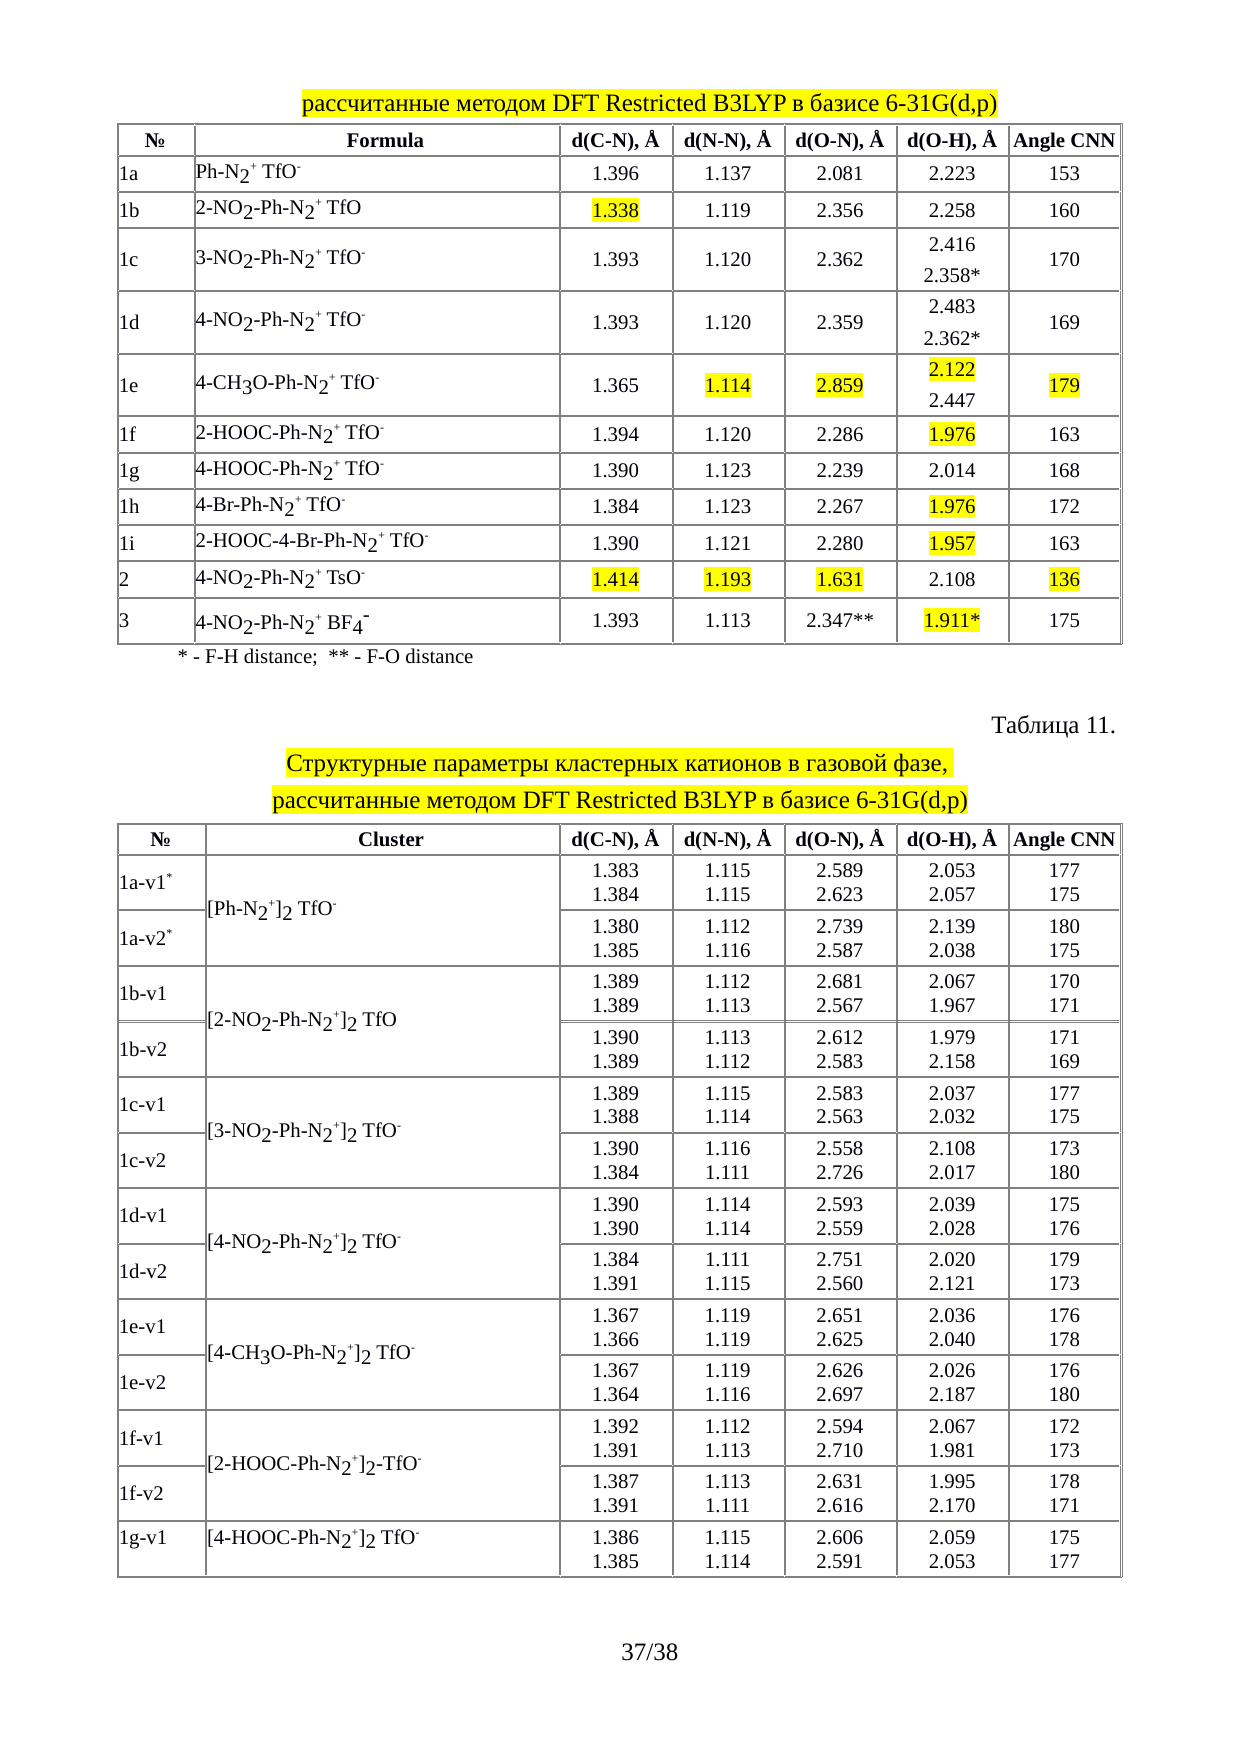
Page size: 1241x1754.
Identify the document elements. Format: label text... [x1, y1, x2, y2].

table_cell 1.414 [561, 562, 672, 596]
table_cell 1g [119, 454, 194, 488]
table_cell Ph-N2+ TfO- [196, 157, 559, 191]
table_cell 2.081 [786, 157, 896, 191]
table_cell [2-NO2-Ph-N2+]2 TfO [207, 967, 559, 1076]
table_cell 1.957 [898, 526, 1008, 560]
table_cell 179 173 [1010, 1243, 1120, 1298]
table_cell 1e-v2 [119, 1356, 205, 1409]
table_cell [2-HOOC-Ph-N2+]2-TfO- [207, 1411, 559, 1520]
table_header d(C-N), Å [561, 125, 672, 154]
table_cell 169 [1010, 290, 1120, 352]
table_cell 1.383 1.384 [561, 856, 672, 909]
table_cell [4-CH3O-Ph-N2+]2 TfO- [207, 1300, 559, 1409]
table_cell 2.286 [786, 417, 896, 451]
table_cell [Ph-N2+]2 TfO- [207, 856, 559, 965]
table_cell 1i [119, 526, 194, 560]
table_cell 1.979 2.158 [898, 1023, 1008, 1076]
table_cell 1.393 [561, 292, 672, 352]
table_cell 177 175 [1010, 854, 1121, 909]
table_cell 1.390 [561, 454, 672, 488]
table_cell 2.359 [786, 292, 896, 352]
table_cell 1.380 1.385 [561, 911, 672, 965]
table_cell 1c [119, 229, 194, 290]
table_cell 1.384 [561, 490, 672, 524]
table_cell 2.347** [785, 599, 897, 643]
table_cell 180 175 [1010, 909, 1120, 965]
table_cell 1.121 [674, 526, 784, 560]
table_cell 2.356 [786, 193, 896, 227]
table_cell 2.037 2.032 [898, 1078, 1008, 1131]
table_cell 172 [1010, 488, 1120, 524]
table_header d(C-N), Å [561, 825, 672, 854]
table_cell 1.995 2.170 [898, 1467, 1008, 1520]
table_cell 2.139 2.038 [898, 911, 1008, 965]
table_cell 177 175 [1010, 1076, 1120, 1131]
table_header № [119, 825, 205, 854]
text рассчитанные методом DFT Restricted B3LYP в базисе 6-31G(d,p) [118, 88, 1122, 117]
table_cell 2.053 2.057 [898, 856, 1008, 909]
table_cell 1d [119, 292, 194, 352]
table_cell 1.114 1.114 [674, 1189, 784, 1242]
table_cell 1.119 1.119 [674, 1300, 784, 1353]
table_cell 1d-v1 [119, 1189, 205, 1242]
table_cell 2.583 2.563 [786, 1078, 896, 1131]
table_cell 1.120 [674, 292, 784, 352]
table_cell 1e-v1 [119, 1300, 205, 1353]
table_cell [4-HOOC-Ph-N2+]2 TfO- [206, 1522, 560, 1576]
table_cell 1.112 1.113 [674, 1411, 784, 1464]
table_cell 4-NO2-Ph-N2+ BF4- [194, 599, 560, 643]
text рассчитанные методом DFT Restricted B3LYP в базисе 6-31G(d,p) [118, 785, 1122, 814]
table_cell 4-Br-Ph-N2+ TfO- [196, 490, 559, 524]
table_cell 4-HOOC-Ph-N2+ TfO- [196, 454, 559, 488]
table_cell 2.416 2.358* [898, 229, 1008, 290]
table_cell 1.137 [674, 157, 784, 191]
table_cell 1b-v1 [119, 967, 205, 1020]
table_cell 1.113 1.111 [674, 1467, 784, 1520]
table_cell 179 [1010, 353, 1120, 415]
table_cell [3-NO2-Ph-N2+]2 TfO- [207, 1078, 559, 1187]
table_cell 1f-v2 [119, 1467, 205, 1520]
table_cell 1.396 [561, 157, 672, 191]
table_cell 2.267 [786, 490, 896, 524]
table_header d(N-N), Å [674, 125, 784, 154]
table_cell 2.067 1.981 [898, 1411, 1008, 1464]
table_cell 2.239 [786, 454, 896, 488]
table_cell 1a [119, 157, 194, 191]
table_cell 2-NO2-Ph-N2+ TfO [196, 193, 559, 227]
table_header d(O-H), Å [898, 825, 1008, 854]
table_cell 2.612 2.583 [786, 1023, 896, 1076]
table_cell 3-NO2-Ph-N2+ TfO- [196, 229, 559, 290]
table_cell 2.020 2.121 [898, 1245, 1008, 1298]
table_header d(O-N), Å [786, 825, 896, 854]
table_header Angle CNN [1010, 125, 1120, 154]
table_cell 1a-v2* [119, 911, 205, 965]
table_cell 1.112 1.116 [674, 911, 784, 965]
table_cell 136 [1010, 560, 1120, 596]
table_cell 1.976 [898, 490, 1008, 524]
table_cell 2.108 [898, 562, 1008, 596]
table_cell 2.631 2.616 [786, 1467, 896, 1520]
table_cell 1b-v2 [119, 1023, 205, 1076]
table_cell 1b [119, 193, 194, 227]
table_cell 1.113 1.112 [674, 1023, 784, 1076]
table_cell 171 169 [1010, 1020, 1120, 1076]
table_cell 175 176 [1010, 1187, 1120, 1242]
table_cell 176 178 [1010, 1298, 1120, 1353]
table_cell 1.112 1.113 [674, 967, 784, 1020]
table_cell 1.367 1.366 [561, 1300, 672, 1353]
table_header d(O-N), Å [786, 125, 896, 154]
text Структурные параметры кластерных катионов в газовой фазе, [118, 748, 1122, 777]
table_cell 1e [119, 355, 194, 415]
table_cell 1.393 [561, 229, 672, 290]
table_cell 1.389 1.389 [561, 967, 672, 1020]
table_cell 2.589 2.623 [786, 856, 896, 909]
text * - F-H distance; ** - F-O distance [118, 645, 1122, 668]
table_cell 1f [119, 417, 194, 451]
table_cell 1.119 [674, 193, 784, 227]
table_cell 1.976 [898, 417, 1008, 451]
table_cell 1.116 1.111 [674, 1134, 784, 1187]
text Таблица 11. [118, 711, 1122, 739]
table_cell 1.119 1.116 [674, 1356, 784, 1409]
table_cell 4-CH3O-Ph-N2+ TfO- [196, 355, 559, 415]
table_cell 170 [1010, 227, 1120, 290]
table_cell 1.111 1.115 [674, 1245, 784, 1298]
table_cell 1.394 [561, 417, 672, 451]
table_cell 4-NO2-Ph-N2+ TsO- [196, 562, 559, 596]
table_cell 2.122 2.447 [898, 355, 1008, 415]
table_cell 1.390 1.390 [561, 1189, 672, 1242]
table_cell 2.362 [786, 229, 896, 290]
table_cell 1.338 [561, 193, 672, 227]
table_cell 1.387 1.391 [561, 1467, 672, 1520]
table_cell 2.026 2.187 [898, 1356, 1008, 1409]
table_cell 175 [1009, 596, 1120, 643]
table_cell 1d-v2 [119, 1245, 205, 1298]
table_cell 1.120 [674, 417, 784, 451]
table_cell 2.280 [786, 526, 896, 560]
table_cell 1.390 [561, 526, 672, 560]
table_cell 1.386 1.385 [560, 1522, 672, 1576]
table_cell 2.036 2.040 [898, 1300, 1008, 1353]
table_cell 1.384 1.391 [561, 1245, 672, 1298]
table_cell 3 [119, 599, 194, 643]
table_cell 1.392 1.391 [561, 1411, 672, 1464]
table_cell 2.223 [898, 157, 1008, 191]
table_cell 176 180 [1010, 1354, 1120, 1409]
table_cell 1g-v1 [119, 1522, 206, 1576]
table_cell 2.558 2.726 [786, 1134, 896, 1187]
table_cell 2.626 2.697 [786, 1356, 896, 1409]
table_cell 2.593 2.559 [786, 1189, 896, 1242]
table_header Cluster [207, 825, 559, 854]
table_cell 2.681 2.567 [786, 967, 896, 1020]
table_cell 2.594 2.710 [786, 1411, 896, 1464]
table_cell 1h [119, 490, 194, 524]
table_header № [119, 125, 194, 154]
table_cell 1.123 [674, 454, 784, 488]
table_cell 1.115 1.114 [672, 1522, 784, 1576]
table_cell 2.651 2.625 [786, 1300, 896, 1353]
table_cell 1.120 [674, 229, 784, 290]
table_cell 1.365 [561, 355, 672, 415]
table_cell 1c-v1 [119, 1078, 205, 1131]
table_cell 1.390 1.384 [561, 1134, 672, 1187]
table_cell 1.393 [560, 599, 672, 643]
table_cell 1.115 1.115 [674, 856, 784, 909]
table_header d(N-N), Å [674, 825, 784, 854]
table_cell 2.059 2.053 [897, 1522, 1009, 1576]
table_cell 1.113 [673, 599, 784, 643]
table_cell 4-NO2-Ph-N2+ TfO- [196, 292, 559, 352]
table_cell 2.739 2.587 [786, 911, 896, 965]
table_cell 2-HOOC-Ph-N2+ TfO- [196, 417, 559, 451]
table_cell 2.859 [786, 355, 896, 415]
table_cell 170 171 [1010, 965, 1120, 1020]
table_cell 1f-v1 [119, 1411, 205, 1464]
table_cell 1a-v1* [119, 856, 205, 909]
table_cell 163 [1010, 415, 1120, 451]
table_cell 2.039 2.028 [898, 1189, 1008, 1242]
table_cell 2.014 [898, 454, 1008, 488]
table_cell 160 [1010, 191, 1120, 227]
table_cell 2.108 2.017 [898, 1134, 1008, 1187]
table_cell 172 173 [1010, 1409, 1120, 1464]
table_cell 2 [119, 562, 194, 596]
table_cell 2.751 2.560 [786, 1245, 896, 1298]
table_cell 178 171 [1010, 1465, 1120, 1520]
table_cell [4-NO2-Ph-N2+]2 TfO- [207, 1189, 559, 1298]
table_cell 1.367 1.364 [561, 1356, 672, 1409]
table_cell 1.114 [674, 355, 784, 415]
table_cell 1.389 1.388 [561, 1078, 672, 1131]
table_cell 1.631 [786, 562, 896, 596]
table_cell 2-HOOC-4-Br-Ph-N2+ TfO- [196, 526, 559, 560]
table_cell 173 180 [1010, 1131, 1120, 1187]
table_cell 1.193 [674, 562, 784, 596]
table_header d(O-H), Å [898, 125, 1008, 154]
table_cell 175 177 [1009, 1520, 1120, 1576]
table_cell 1c-v2 [119, 1134, 205, 1187]
table_cell 2.606 2.591 [785, 1522, 897, 1576]
table_cell 1.911* [897, 599, 1009, 643]
table_cell 168 [1010, 451, 1120, 488]
table_cell 163 [1010, 524, 1121, 560]
table_cell 2.067 1.967 [898, 967, 1008, 1020]
table_cell 2.483 2.362* [898, 292, 1008, 352]
table_cell 1.123 [674, 490, 784, 524]
table_header Formula [196, 125, 559, 154]
table_header Angle CNN [1010, 825, 1120, 854]
table_cell 153 [1010, 155, 1120, 191]
table_cell 1.115 1.114 [674, 1078, 784, 1131]
table_cell 1.390 1.389 [561, 1023, 672, 1076]
table_cell 2.258 [898, 193, 1008, 227]
